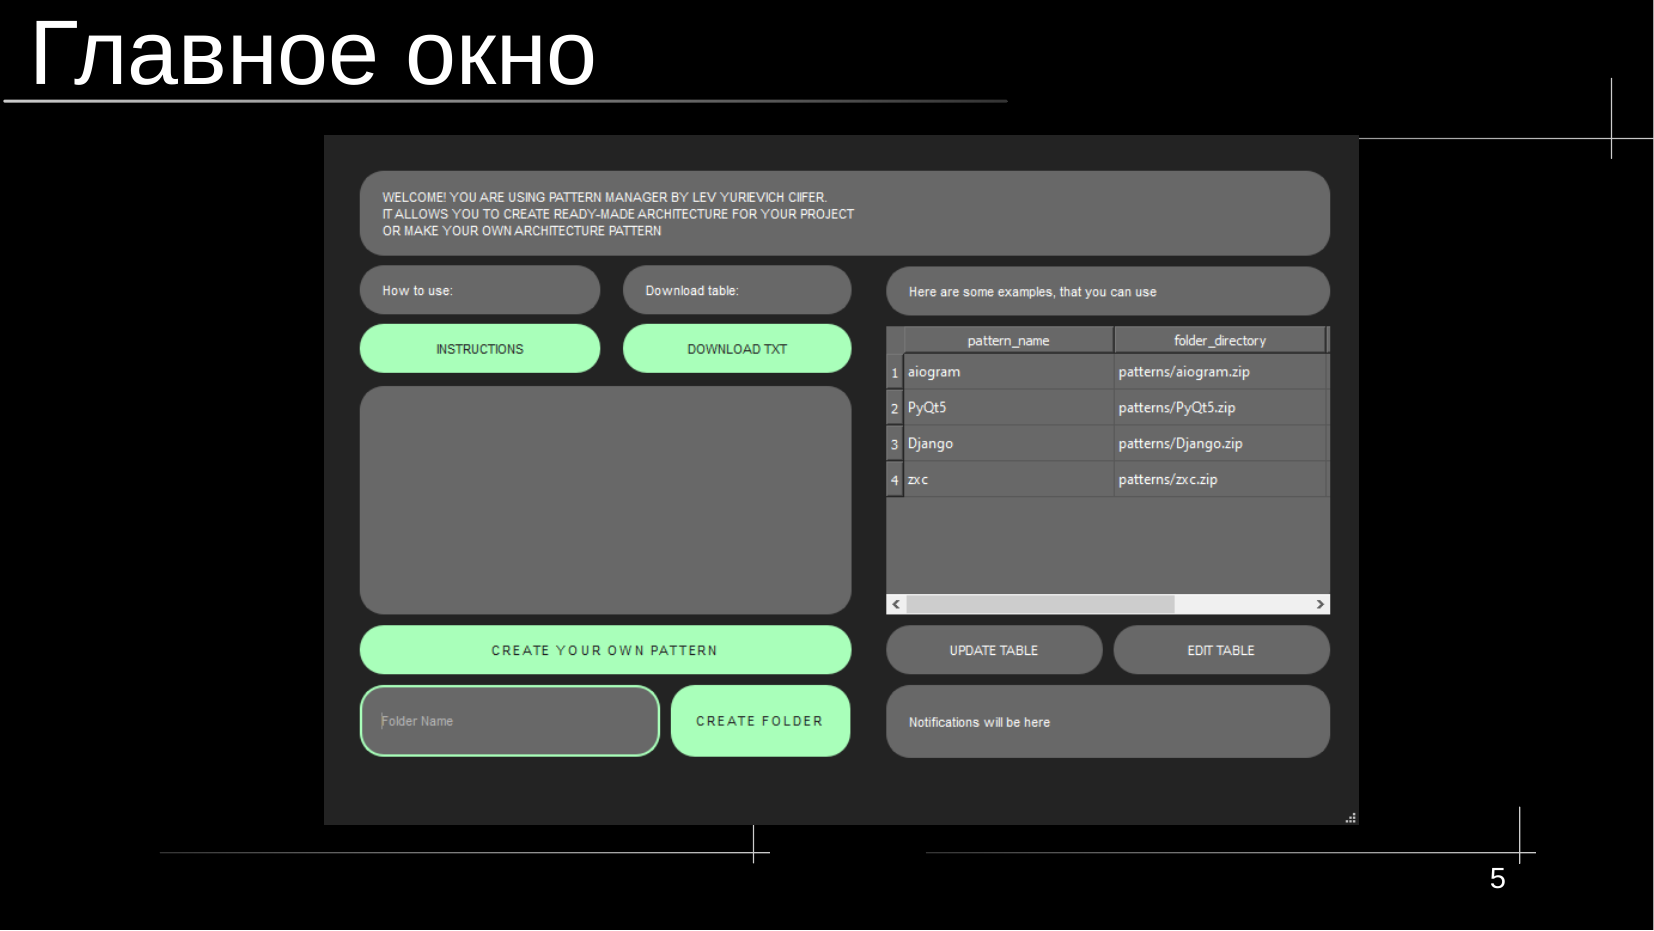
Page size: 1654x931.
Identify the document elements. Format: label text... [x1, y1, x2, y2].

title Главное окно [29, 0, 1595, 107]
picture [324, 135, 1359, 825]
